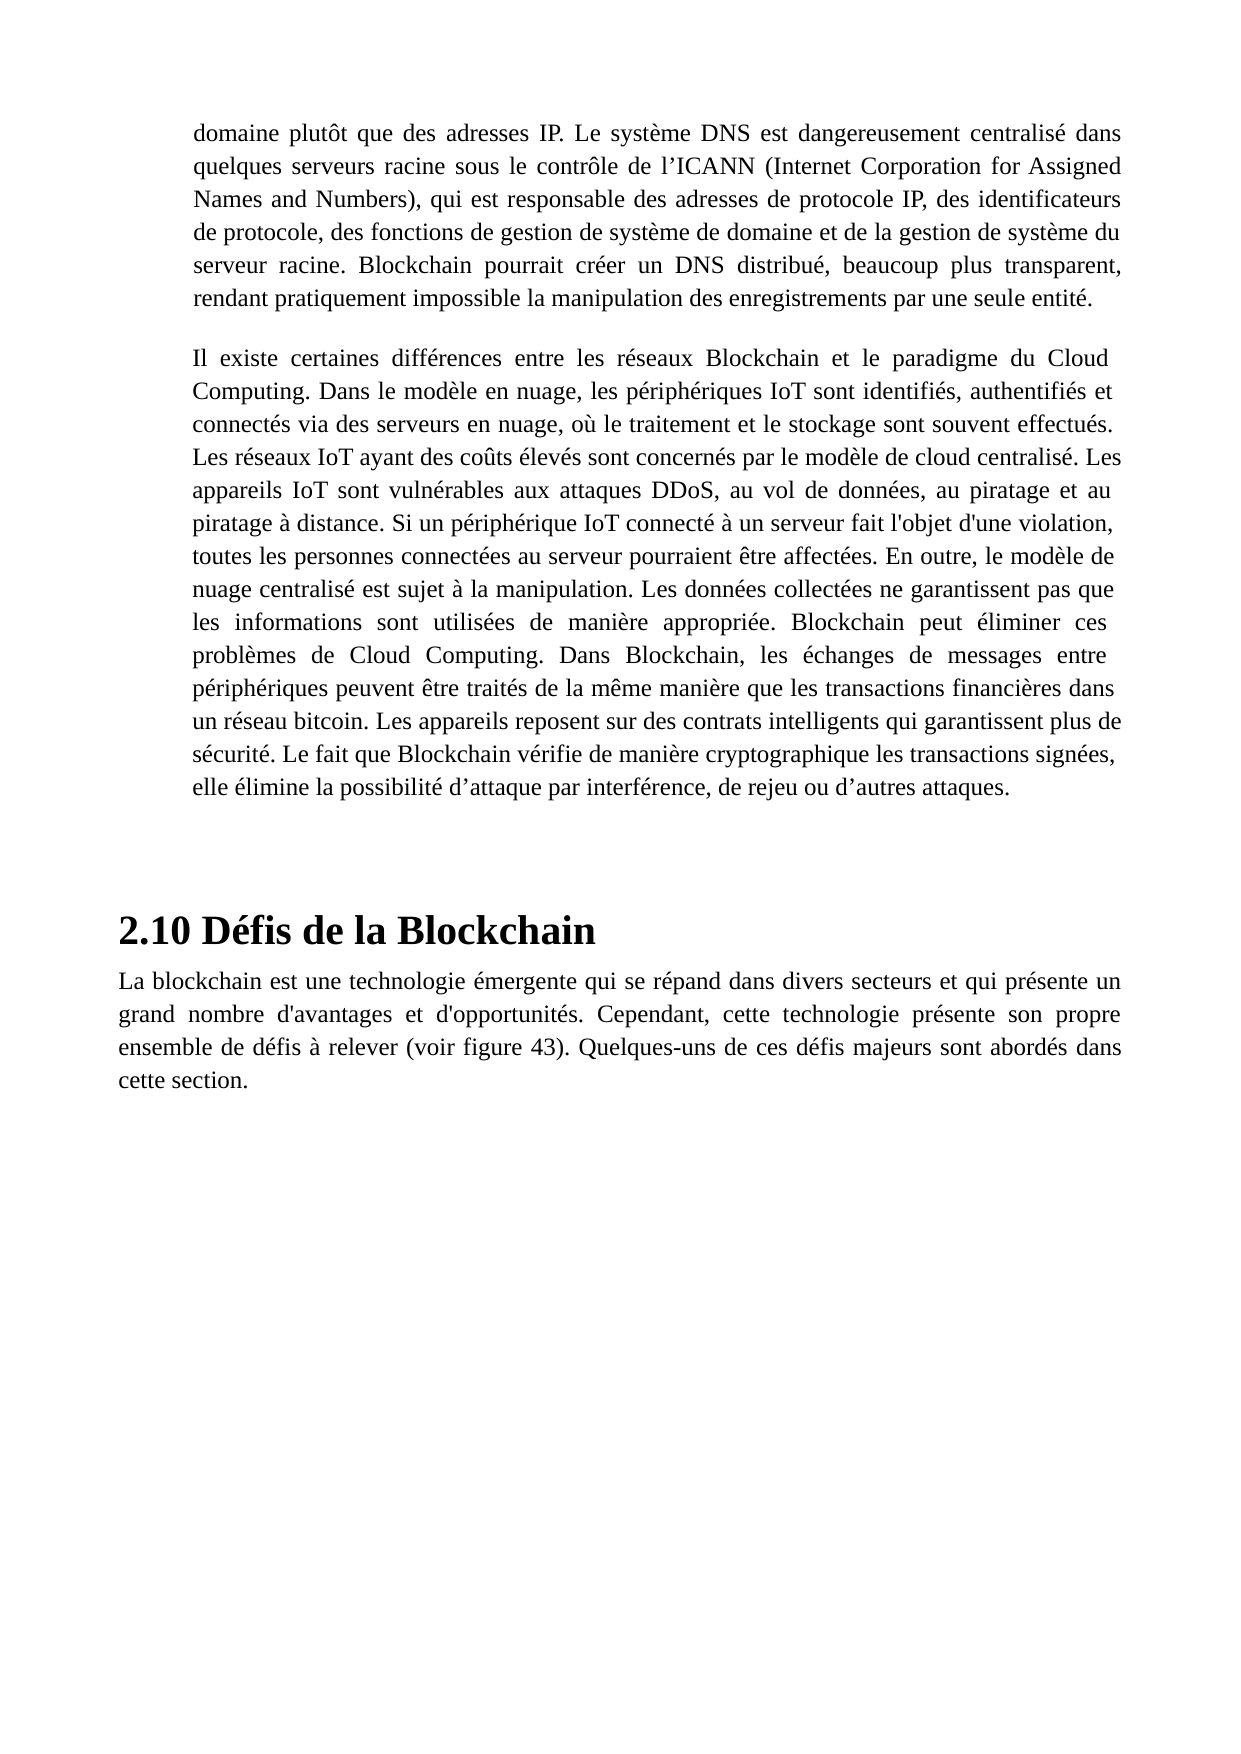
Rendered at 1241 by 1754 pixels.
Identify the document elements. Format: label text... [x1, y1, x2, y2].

text Il existe certaines différences entre les réseaux Blockchain et le paradigme du Cloud Computing. Dans le modèle en nuage, les périphériques IoT sont identifiés, authentifiés et connectés via des serveurs en nuage, où le traitement et le stockage sont souvent effectués. Les réseaux IoT ayant des coûts élevés sont concernés par le modèle de cloud centralisé. Les appareils IoT sont vulnérables aux attaques DDoS, au vol de données, au piratage et au piratage à distance. Si un périphérique IoT connecté à un serveur fait l'objet d'une violation, toutes les personnes connectées au serveur pourraient être affectées. En outre, le modèle de nuage centralisé est sujet à la manipulation. Les données collectées ne garantissent pas que les informations sont utilisées de manière appropriée. Blockchain peut éliminer ces problèmes de Cloud Computing. Dans Blockchain, les échanges de messages entre périphériques peuvent être traités de la même manière que les transactions financières dans un réseau bitcoin. Les appareils reposent sur des contrats intelligents qui garantissent plus de sécurité. Le fait que Blockchain vérifie de manière cryptographique les transactions signées, elle élimine la possibilité d’attaque par interférence, de rejeu ou d’autres attaques. [118, 343, 1122, 801]
list domaine plutôt que des adresses IP. Le système DNS est dangereusement centralisé dans quelques serveurs racine sous le contrôle de l’ICANN (Internet Corporation for Assigned Names and Numbers), qui est responsable des adresses de protocole IP, des identificateurs de protocole, des fonctions de gestion de système de domaine et de la gestion de système du serveur racine. Blockchain pourrait créer un DNS distribué, beaucoup plus transparent, rendant pratiquement impossible la manipulation des enregistrements par une seule entité. [156, 118, 1122, 312]
text La blockchain est une technologie émergente qui se répand dans divers secteurs et qui présente un grand nombre d'avantages et d'opportunités. Cependant, cette technologie présente son propre ensemble de défis à relever (voir figure 43). Quelques-uns de ces défis majeurs sont abordés dans cette section. [118, 966, 1122, 1094]
subtitle 2.10 Défis de la Blockchain [118, 906, 1122, 954]
